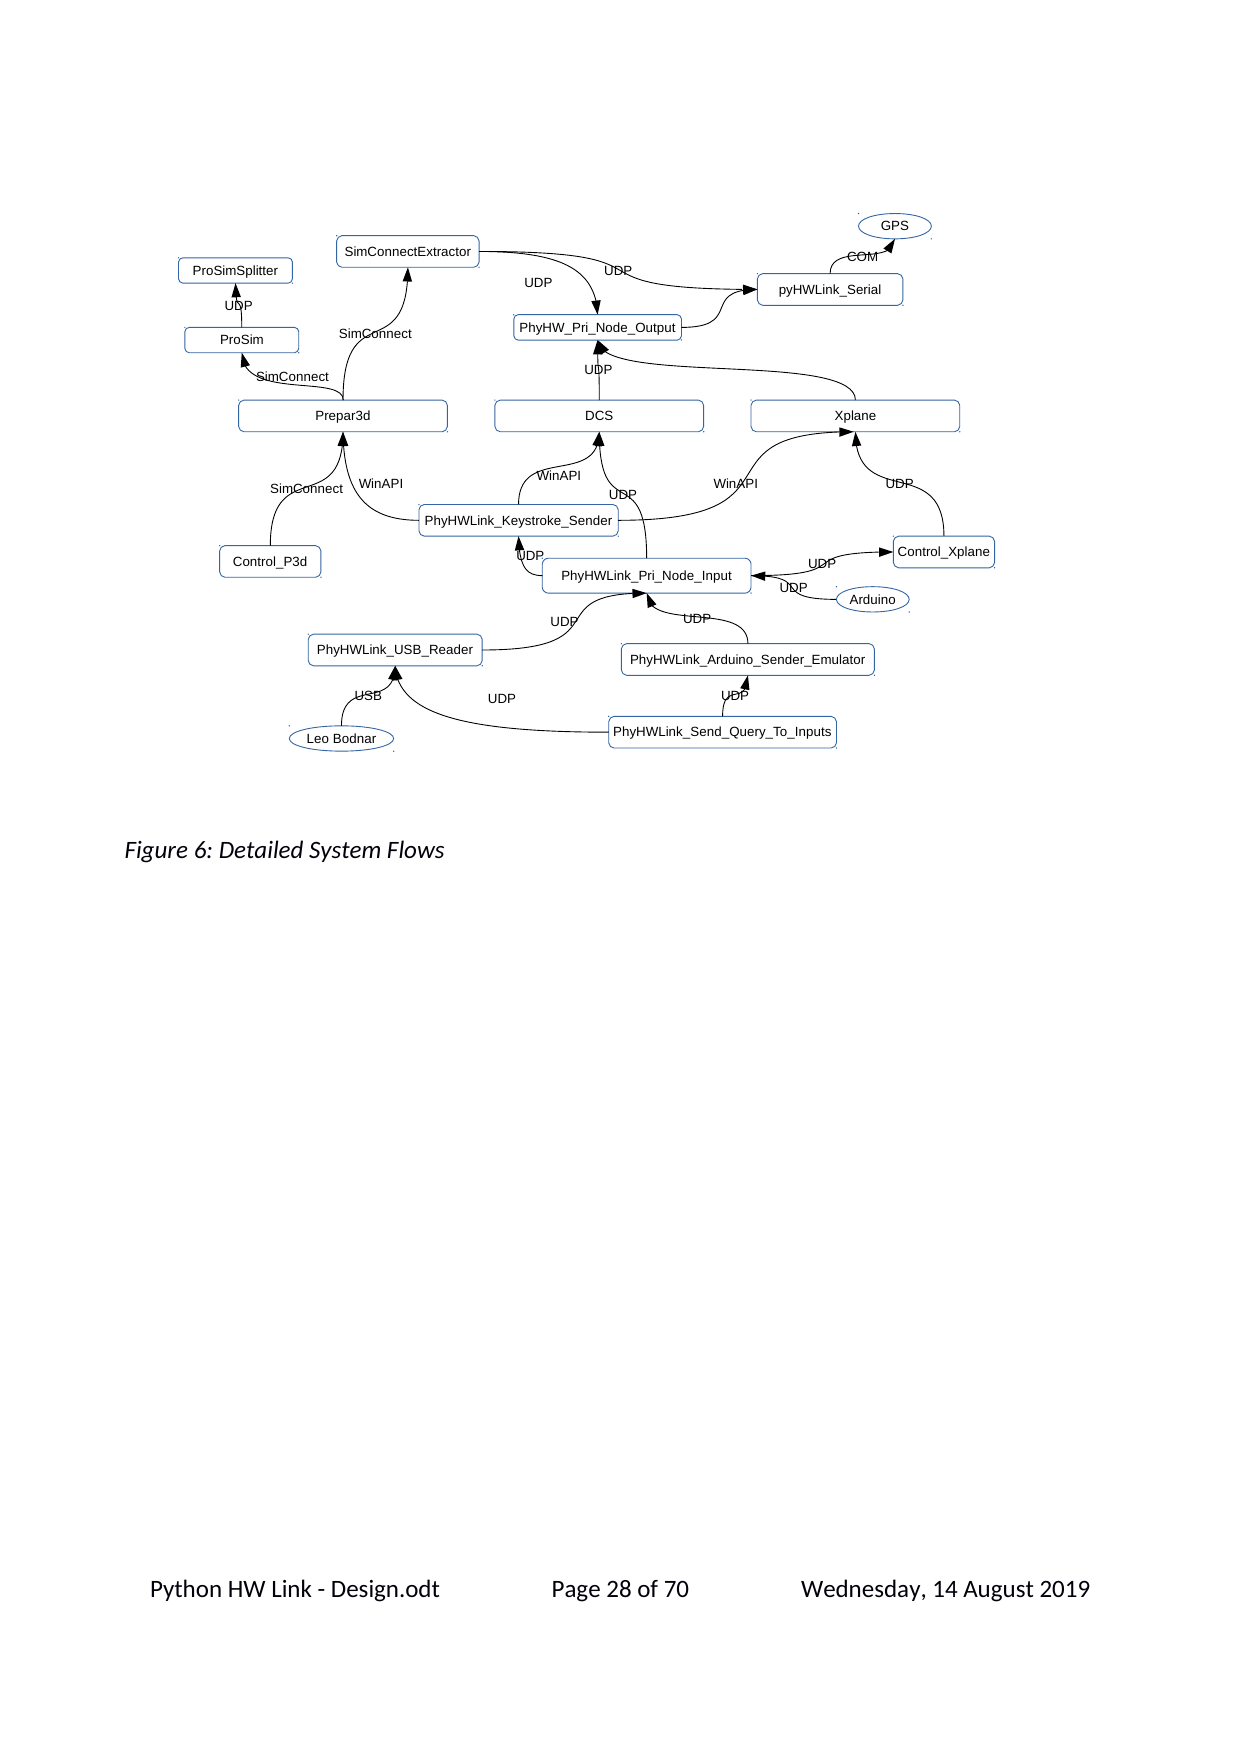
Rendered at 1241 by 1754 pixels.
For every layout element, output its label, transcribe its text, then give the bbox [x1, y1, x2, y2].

text Figure 6: Detailed System Flows [124, 162, 1116, 864]
